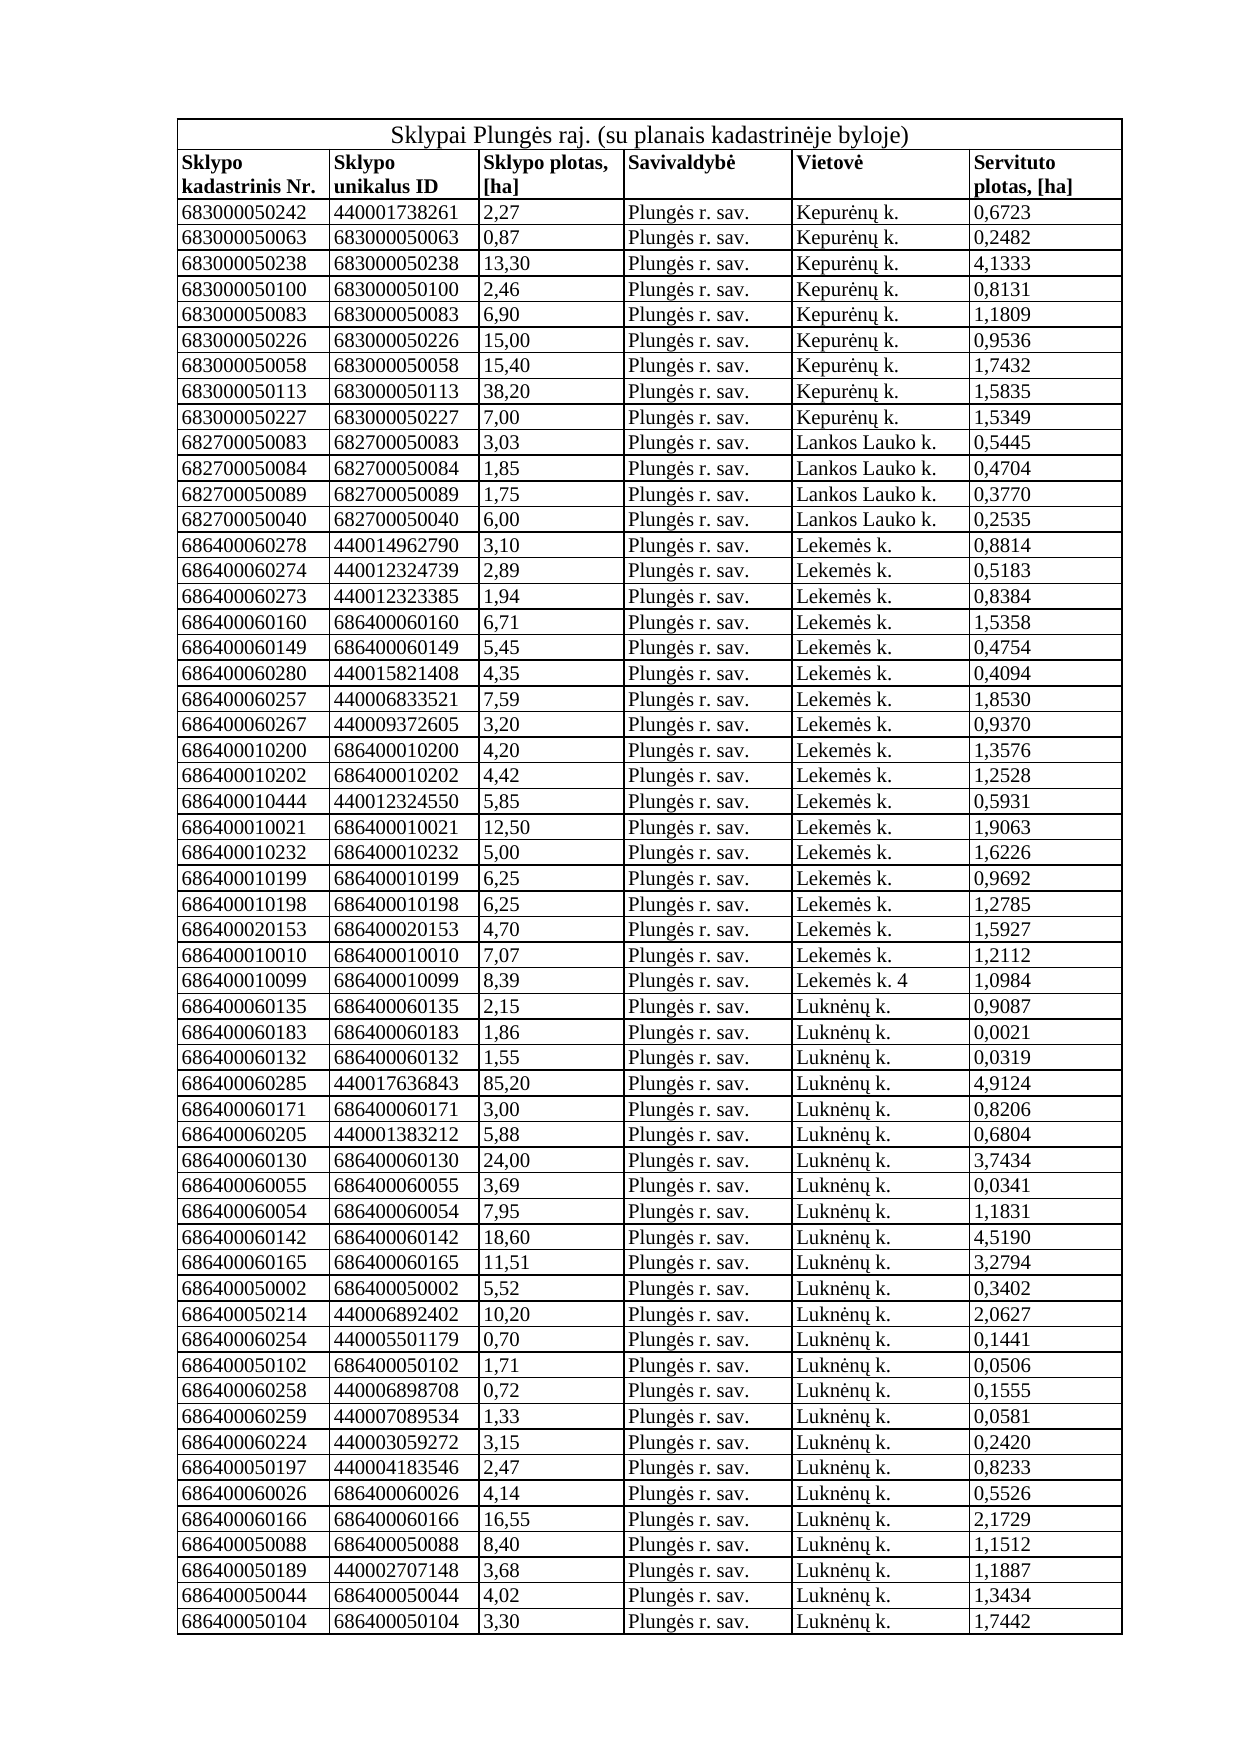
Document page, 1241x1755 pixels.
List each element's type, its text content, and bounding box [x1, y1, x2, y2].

table_cell 686400060258 [178, 1378, 329, 1402]
table_cell 3,10 [480, 533, 623, 557]
table_cell Luknėnų k. [793, 1507, 969, 1531]
table_cell Kepurėnų k. [793, 200, 969, 224]
table_cell 0,2420 [970, 1430, 1121, 1454]
table_cell 4,5190 [970, 1225, 1121, 1249]
table_cell 3,20 [480, 712, 623, 736]
table_cell Plungės r. sav. [625, 430, 791, 454]
table_cell 686400060273 [178, 584, 329, 608]
table_cell Lekemės k. 4 [793, 968, 969, 992]
table_cell 683000050226 [178, 328, 329, 352]
table_cell Lekemės k. [793, 635, 969, 659]
table_cell 2,89 [480, 558, 623, 582]
table_cell 3,00 [480, 1097, 623, 1121]
table_cell Plungės r. sav. [625, 815, 791, 839]
table_cell 686400050102 [330, 1353, 478, 1377]
table_cell Luknėnų k. [793, 1122, 969, 1146]
table_cell Lekemės k. [793, 789, 969, 813]
table_cell 0,87 [480, 225, 623, 249]
table_cell Plungės r. sav. [625, 1507, 791, 1531]
table_cell 1,55 [480, 1045, 623, 1069]
table_cell 6,25 [480, 866, 623, 890]
table_cell 0,5183 [970, 558, 1121, 582]
table_cell 0,8206 [970, 1097, 1121, 1121]
table_cell 3,30 [480, 1609, 623, 1633]
table_cell 1,2112 [970, 943, 1121, 967]
table_cell 1,0984 [970, 968, 1121, 992]
table_cell 2,0627 [970, 1302, 1121, 1326]
table_cell 16,55 [480, 1507, 623, 1531]
table_cell Lankos Lauko k. [793, 482, 969, 506]
table_cell 15,00 [480, 328, 623, 352]
table_cell 440003059272 [330, 1430, 478, 1454]
table_cell 0,4704 [970, 456, 1121, 480]
table_cell Plungės r. sav. [625, 1430, 791, 1454]
table_cell 682700050084 [178, 456, 329, 480]
table_cell Plungės r. sav. [625, 1302, 791, 1326]
table_cell Luknėnų k. [793, 1045, 969, 1069]
table_cell 686400060280 [178, 661, 329, 685]
table_cell Plungės r. sav. [625, 994, 791, 1018]
table_cell 686400050102 [178, 1353, 329, 1377]
table_cell Plungės r. sav. [625, 635, 791, 659]
table_cell 3,03 [480, 430, 623, 454]
table_cell 5,52 [480, 1276, 623, 1300]
table_cell 683000050083 [178, 302, 329, 326]
table_cell Plungės r. sav. [625, 1609, 791, 1633]
table_cell 686400060278 [178, 533, 329, 557]
table_cell Plungės r. sav. [625, 1199, 791, 1223]
table_cell Plungės r. sav. [625, 1532, 791, 1556]
table_cell 1,5835 [970, 379, 1121, 403]
table_cell 5,45 [480, 635, 623, 659]
table_cell Lekemės k. [793, 558, 969, 582]
table_cell 1,86 [480, 1020, 623, 1044]
table_cell 0,9370 [970, 712, 1121, 736]
table_cell 686400010444 [178, 789, 329, 813]
table_cell Plungės r. sav. [625, 200, 791, 224]
table_cell 1,3434 [970, 1583, 1121, 1607]
table_cell 1,1887 [970, 1558, 1121, 1582]
table_cell Savivaldybė [625, 150, 791, 198]
table_cell 0,9087 [970, 994, 1121, 1018]
table_cell 1,1831 [970, 1199, 1121, 1223]
table_cell 440004183546 [330, 1455, 478, 1479]
table_cell 683000050058 [330, 353, 478, 377]
table_cell 686400060149 [178, 635, 329, 659]
table_cell Plungės r. sav. [625, 251, 791, 275]
table_cell 686400060267 [178, 712, 329, 736]
table_cell Plungės r. sav. [625, 353, 791, 377]
table_cell 440001383212 [330, 1122, 478, 1146]
table_cell Plungės r. sav. [625, 507, 791, 531]
table_cell Lekemės k. [793, 738, 969, 762]
table_cell 686400050088 [330, 1532, 478, 1556]
table_cell 0,5445 [970, 430, 1121, 454]
table_cell 7,00 [480, 405, 623, 429]
table_cell Luknėnų k. [793, 994, 969, 1018]
table_cell 1,6226 [970, 840, 1121, 864]
table_cell 686400060254 [178, 1327, 329, 1351]
table_cell 686400010021 [178, 815, 329, 839]
table_cell 440006892402 [330, 1302, 478, 1326]
table_cell 4,35 [480, 661, 623, 685]
table_cell 686400060183 [330, 1020, 478, 1044]
table_cell 440017636843 [330, 1071, 478, 1095]
table_cell 0,0506 [970, 1353, 1121, 1377]
table_cell 686400050104 [330, 1609, 478, 1633]
table_cell 686400060054 [178, 1199, 329, 1223]
table_cell 686400010200 [178, 738, 329, 762]
table_cell 1,7432 [970, 353, 1121, 377]
table_cell 686400050002 [330, 1276, 478, 1300]
table_cell 440012324739 [330, 558, 478, 582]
table_cell 0,2482 [970, 225, 1121, 249]
table_cell 3,69 [480, 1173, 623, 1197]
table_cell Plungės r. sav. [625, 1071, 791, 1095]
table_cell 0,5931 [970, 789, 1121, 813]
table_cell 686400060130 [330, 1148, 478, 1172]
table_cell 682700050084 [330, 456, 478, 480]
table_cell Luknėnų k. [793, 1173, 969, 1197]
table_cell Plungės r. sav. [625, 968, 791, 992]
table_cell 686400060055 [330, 1173, 478, 1197]
table_cell Plungės r. sav. [625, 302, 791, 326]
table_cell 0,6804 [970, 1122, 1121, 1146]
table_cell 1,5349 [970, 405, 1121, 429]
table_cell 440005501179 [330, 1327, 478, 1351]
table_cell 686400060132 [178, 1045, 329, 1069]
table_cell Plungės r. sav. [625, 1225, 791, 1249]
table_cell 686400050002 [178, 1276, 329, 1300]
table_cell Luknėnų k. [793, 1404, 969, 1428]
table_cell Kepurėnų k. [793, 405, 969, 429]
table_cell 0,5526 [970, 1481, 1121, 1505]
table_cell 686400010202 [178, 763, 329, 787]
table_cell 686400010198 [330, 892, 478, 916]
table_cell Luknėnų k. [793, 1609, 969, 1633]
table_cell 2,15 [480, 994, 623, 1018]
table_cell 2,27 [480, 200, 623, 224]
table_cell Luknėnų k. [793, 1455, 969, 1479]
table_cell Luknėnų k. [793, 1430, 969, 1454]
table_cell 4,70 [480, 917, 623, 941]
table_cell 1,7442 [970, 1609, 1121, 1633]
table_cell Lekemės k. [793, 943, 969, 967]
table_cell 1,1809 [970, 302, 1121, 326]
table_cell Lekemės k. [793, 917, 969, 941]
table_cell Lekemės k. [793, 840, 969, 864]
table_cell 440012324550 [330, 789, 478, 813]
table_cell 5,00 [480, 840, 623, 864]
table_cell Servituto plotas, [ha] [970, 150, 1121, 198]
table_cell 686400060171 [330, 1097, 478, 1121]
table_cell 686400060257 [178, 687, 329, 711]
table_cell Lekemės k. [793, 892, 969, 916]
table_cell 3,15 [480, 1430, 623, 1454]
table_cell Kepurėnų k. [793, 225, 969, 249]
table_cell 15,40 [480, 353, 623, 377]
table_cell Plungės r. sav. [625, 1353, 791, 1377]
table_cell Plungės r. sav. [625, 917, 791, 941]
table_cell Luknėnų k. [793, 1071, 969, 1095]
table_cell 686400060026 [330, 1481, 478, 1505]
table_cell 686400060142 [178, 1225, 329, 1249]
table_cell 683000050242 [178, 200, 329, 224]
table_cell 0,4094 [970, 661, 1121, 685]
table_cell 0,9536 [970, 328, 1121, 352]
table_cell 3,68 [480, 1558, 623, 1582]
table_cell 0,1441 [970, 1327, 1121, 1351]
table_cell Luknėnų k. [793, 1327, 969, 1351]
table_cell 440009372605 [330, 712, 478, 736]
table_cell 686400010199 [330, 866, 478, 890]
table_cell Plungės r. sav. [625, 1455, 791, 1479]
table_cell 440002707148 [330, 1558, 478, 1582]
table_cell 683000050227 [330, 405, 478, 429]
table_cell 683000050238 [178, 251, 329, 275]
table_cell 686400060166 [178, 1507, 329, 1531]
table_cell 686400050044 [330, 1583, 478, 1607]
table_cell 3,2794 [970, 1250, 1121, 1274]
table_cell Lekemės k. [793, 584, 969, 608]
table_cell 686400050214 [178, 1302, 329, 1326]
table_cell Lekemės k. [793, 687, 969, 711]
table_cell 683000050100 [178, 277, 329, 301]
table_cell 0,70 [480, 1327, 623, 1351]
table_cell Sklypo unikalus ID [330, 150, 478, 198]
table_cell 683000050058 [178, 353, 329, 377]
table_cell Plungės r. sav. [625, 1327, 791, 1351]
table_cell 682700050089 [178, 482, 329, 506]
table_cell 1,9063 [970, 815, 1121, 839]
table_cell 440015821408 [330, 661, 478, 685]
table_cell Lekemės k. [793, 763, 969, 787]
table_cell 0,4754 [970, 635, 1121, 659]
table_cell 686400060130 [178, 1148, 329, 1172]
table_cell Plungės r. sav. [625, 405, 791, 429]
table_cell 682700050083 [178, 430, 329, 454]
table_cell 8,40 [480, 1532, 623, 1556]
table_cell Kepurėnų k. [793, 328, 969, 352]
table_cell 1,5358 [970, 610, 1121, 634]
table_cell 6,90 [480, 302, 623, 326]
table_cell 0,1555 [970, 1378, 1121, 1402]
table_cell 686400060132 [330, 1045, 478, 1069]
table_cell 1,8530 [970, 687, 1121, 711]
table_cell Lekemės k. [793, 610, 969, 634]
table_cell 683000050063 [178, 225, 329, 249]
table_cell 1,33 [480, 1404, 623, 1428]
table_cell 0,0319 [970, 1045, 1121, 1069]
table_cell 1,3576 [970, 738, 1121, 762]
table_cell Plungės r. sav. [625, 1148, 791, 1172]
table_cell Lekemės k. [793, 712, 969, 736]
table_cell Plungės r. sav. [625, 1173, 791, 1197]
table_cell 6,25 [480, 892, 623, 916]
table_cell 4,02 [480, 1583, 623, 1607]
table_cell Plungės r. sav. [625, 1097, 791, 1121]
table_cell Luknėnų k. [793, 1148, 969, 1172]
table_cell 0,8233 [970, 1455, 1121, 1479]
table_cell Plungės r. sav. [625, 687, 791, 711]
table_cell 686400010010 [330, 943, 478, 967]
table_cell Luknėnų k. [793, 1532, 969, 1556]
table_cell 686400010202 [330, 763, 478, 787]
table_cell 1,2528 [970, 763, 1121, 787]
table_cell Luknėnų k. [793, 1302, 969, 1326]
table_cell 686400010099 [330, 968, 478, 992]
table_cell 686400060259 [178, 1404, 329, 1428]
table_cell Kepurėnų k. [793, 277, 969, 301]
table_cell 686400060135 [330, 994, 478, 1018]
table_cell 683000050100 [330, 277, 478, 301]
table_cell 7,07 [480, 943, 623, 967]
table_cell 13,30 [480, 251, 623, 275]
table_cell 686400020153 [330, 917, 478, 941]
table_cell 4,1333 [970, 251, 1121, 275]
table_cell Luknėnų k. [793, 1558, 969, 1582]
table_cell 686400060055 [178, 1173, 329, 1197]
table_cell Plungės r. sav. [625, 1276, 791, 1300]
table_cell 440014962790 [330, 533, 478, 557]
table_cell Luknėnų k. [793, 1276, 969, 1300]
table_cell 686400010232 [178, 840, 329, 864]
table_cell 11,51 [480, 1250, 623, 1274]
table_cell Plungės r. sav. [625, 738, 791, 762]
table_cell Kepurėnų k. [793, 251, 969, 275]
table_cell Kepurėnų k. [793, 302, 969, 326]
table_cell Plungės r. sav. [625, 892, 791, 916]
table_cell Lankos Lauko k. [793, 507, 969, 531]
table_cell Lankos Lauko k. [793, 456, 969, 480]
table_cell Lankos Lauko k. [793, 430, 969, 454]
table_cell Luknėnų k. [793, 1583, 969, 1607]
table_cell Plungės r. sav. [625, 789, 791, 813]
table_cell 686400060205 [178, 1122, 329, 1146]
table_cell 686400010200 [330, 738, 478, 762]
table_cell 682700050083 [330, 430, 478, 454]
table_cell 686400060135 [178, 994, 329, 1018]
table_cell Plungės r. sav. [625, 1583, 791, 1607]
table_cell Lekemės k. [793, 815, 969, 839]
table_cell 6,71 [480, 610, 623, 634]
table_cell Plungės r. sav. [625, 558, 791, 582]
table_cell 0,0581 [970, 1404, 1121, 1428]
table_cell Luknėnų k. [793, 1097, 969, 1121]
table_cell 683000050113 [178, 379, 329, 403]
table_cell Plungės r. sav. [625, 1020, 791, 1044]
table_cell 1,1512 [970, 1532, 1121, 1556]
table_cell 0,0021 [970, 1020, 1121, 1044]
table_cell Lekemės k. [793, 661, 969, 685]
table_cell Luknėnų k. [793, 1020, 969, 1044]
table_cell 7,59 [480, 687, 623, 711]
table_cell 686400050197 [178, 1455, 329, 1479]
table_cell Plungės r. sav. [625, 584, 791, 608]
table_cell 0,8814 [970, 533, 1121, 557]
table_cell 686400060166 [330, 1507, 478, 1531]
table_cell 1,75 [480, 482, 623, 506]
table_cell Luknėnų k. [793, 1250, 969, 1274]
table_cell 0,9692 [970, 866, 1121, 890]
table_cell 440006833521 [330, 687, 478, 711]
table_cell 686400010232 [330, 840, 478, 864]
table_cell Sklypo kadastrinis Nr. [178, 150, 329, 198]
table_cell Luknėnų k. [793, 1225, 969, 1249]
table_cell Vietovė [793, 150, 969, 198]
table_cell 686400010099 [178, 968, 329, 992]
table_cell 85,20 [480, 1071, 623, 1095]
table_cell Kepurėnų k. [793, 379, 969, 403]
table_cell 0,0341 [970, 1173, 1121, 1197]
table_cell 0,2535 [970, 507, 1121, 531]
table_cell Plungės r. sav. [625, 1404, 791, 1428]
table_cell 0,8131 [970, 277, 1121, 301]
table_cell Lekemės k. [793, 533, 969, 557]
table_cell Plungės r. sav. [625, 482, 791, 506]
table_cell 0,6723 [970, 200, 1121, 224]
table_cell Plungės r. sav. [625, 1122, 791, 1146]
table_cell Plungės r. sav. [625, 328, 791, 352]
table_cell 683000050226 [330, 328, 478, 352]
table_cell 3,7434 [970, 1148, 1121, 1172]
table_cell 1,2785 [970, 892, 1121, 916]
table_cell Plungės r. sav. [625, 661, 791, 685]
table_cell 440006898708 [330, 1378, 478, 1402]
table_cell 1,85 [480, 456, 623, 480]
table_cell 18,60 [480, 1225, 623, 1249]
table_header Sklypai Plungės raj. (su planais kadastrinėje byloje) [178, 120, 1121, 148]
table_cell Plungės r. sav. [625, 840, 791, 864]
table_cell 7,95 [480, 1199, 623, 1223]
table_cell Plungės r. sav. [625, 379, 791, 403]
table_cell Plungės r. sav. [625, 277, 791, 301]
table_cell 686400050189 [178, 1558, 329, 1582]
table_cell 4,42 [480, 763, 623, 787]
table_cell Plungės r. sav. [625, 1378, 791, 1402]
table_cell 686400010021 [330, 815, 478, 839]
table_cell 5,88 [480, 1122, 623, 1146]
table_cell 0,3770 [970, 482, 1121, 506]
table_cell Plungės r. sav. [625, 866, 791, 890]
table_cell Luknėnų k. [793, 1481, 969, 1505]
table_cell 1,94 [480, 584, 623, 608]
table_cell Plungės r. sav. [625, 712, 791, 736]
table_cell 440012323385 [330, 584, 478, 608]
table_cell 683000050227 [178, 405, 329, 429]
table_cell 10,20 [480, 1302, 623, 1326]
table_cell Luknėnų k. [793, 1378, 969, 1402]
table_cell 686400060171 [178, 1097, 329, 1121]
table_cell Plungės r. sav. [625, 943, 791, 967]
table_cell 686400060183 [178, 1020, 329, 1044]
table_cell 686400020153 [178, 917, 329, 941]
table_cell 0,3402 [970, 1276, 1121, 1300]
table_cell 4,14 [480, 1481, 623, 1505]
table_cell 24,00 [480, 1148, 623, 1172]
table_cell Plungės r. sav. [625, 610, 791, 634]
table_cell 683000050238 [330, 251, 478, 275]
table_cell Plungės r. sav. [625, 1250, 791, 1274]
table_cell 8,39 [480, 968, 623, 992]
table_cell 0,72 [480, 1378, 623, 1402]
table_cell 686400060160 [178, 610, 329, 634]
table_cell 440001738261 [330, 200, 478, 224]
table_cell 686400050088 [178, 1532, 329, 1556]
table_cell Plungės r. sav. [625, 456, 791, 480]
table_cell 686400060285 [178, 1071, 329, 1095]
table_cell Plungės r. sav. [625, 1481, 791, 1505]
table_cell 686400060160 [330, 610, 478, 634]
table_cell Plungės r. sav. [625, 225, 791, 249]
table_cell 686400060149 [330, 635, 478, 659]
table_cell 1,5927 [970, 917, 1121, 941]
table_cell 2,46 [480, 277, 623, 301]
table_cell 683000050113 [330, 379, 478, 403]
table_cell 2,47 [480, 1455, 623, 1479]
table_cell 686400060165 [178, 1250, 329, 1274]
table_cell Plungės r. sav. [625, 763, 791, 787]
table_cell 6,00 [480, 507, 623, 531]
table_cell Plungės r. sav. [625, 1045, 791, 1069]
table_cell 683000050063 [330, 225, 478, 249]
table_cell 686400060274 [178, 558, 329, 582]
table_cell 4,9124 [970, 1071, 1121, 1095]
table_cell 38,20 [480, 379, 623, 403]
table_cell 682700050040 [330, 507, 478, 531]
table_cell 12,50 [480, 815, 623, 839]
table_cell 686400050044 [178, 1583, 329, 1607]
table_cell 686400010199 [178, 866, 329, 890]
table_cell 440007089534 [330, 1404, 478, 1428]
table_cell 686400010198 [178, 892, 329, 916]
table_cell 2,1729 [970, 1507, 1121, 1531]
table_cell 682700050089 [330, 482, 478, 506]
table_cell 4,20 [480, 738, 623, 762]
table_cell 686400010010 [178, 943, 329, 967]
table_cell Plungės r. sav. [625, 1558, 791, 1582]
table_cell 683000050083 [330, 302, 478, 326]
table_cell 1,71 [480, 1353, 623, 1377]
table_cell Lekemės k. [793, 866, 969, 890]
table_cell Luknėnų k. [793, 1199, 969, 1223]
table_cell 686400060142 [330, 1225, 478, 1249]
table_cell 5,85 [480, 789, 623, 813]
table_cell 686400060026 [178, 1481, 329, 1505]
table_cell Kepurėnų k. [793, 353, 969, 377]
table_cell 686400050104 [178, 1609, 329, 1633]
table_cell Luknėnų k. [793, 1353, 969, 1377]
table_cell Sklypo plotas, [ha] [480, 150, 623, 198]
table_cell 686400060054 [330, 1199, 478, 1223]
table_cell 686400060224 [178, 1430, 329, 1454]
table_cell 686400060165 [330, 1250, 478, 1274]
table_cell 682700050040 [178, 507, 329, 531]
table_cell Plungės r. sav. [625, 533, 791, 557]
table_cell 0,8384 [970, 584, 1121, 608]
